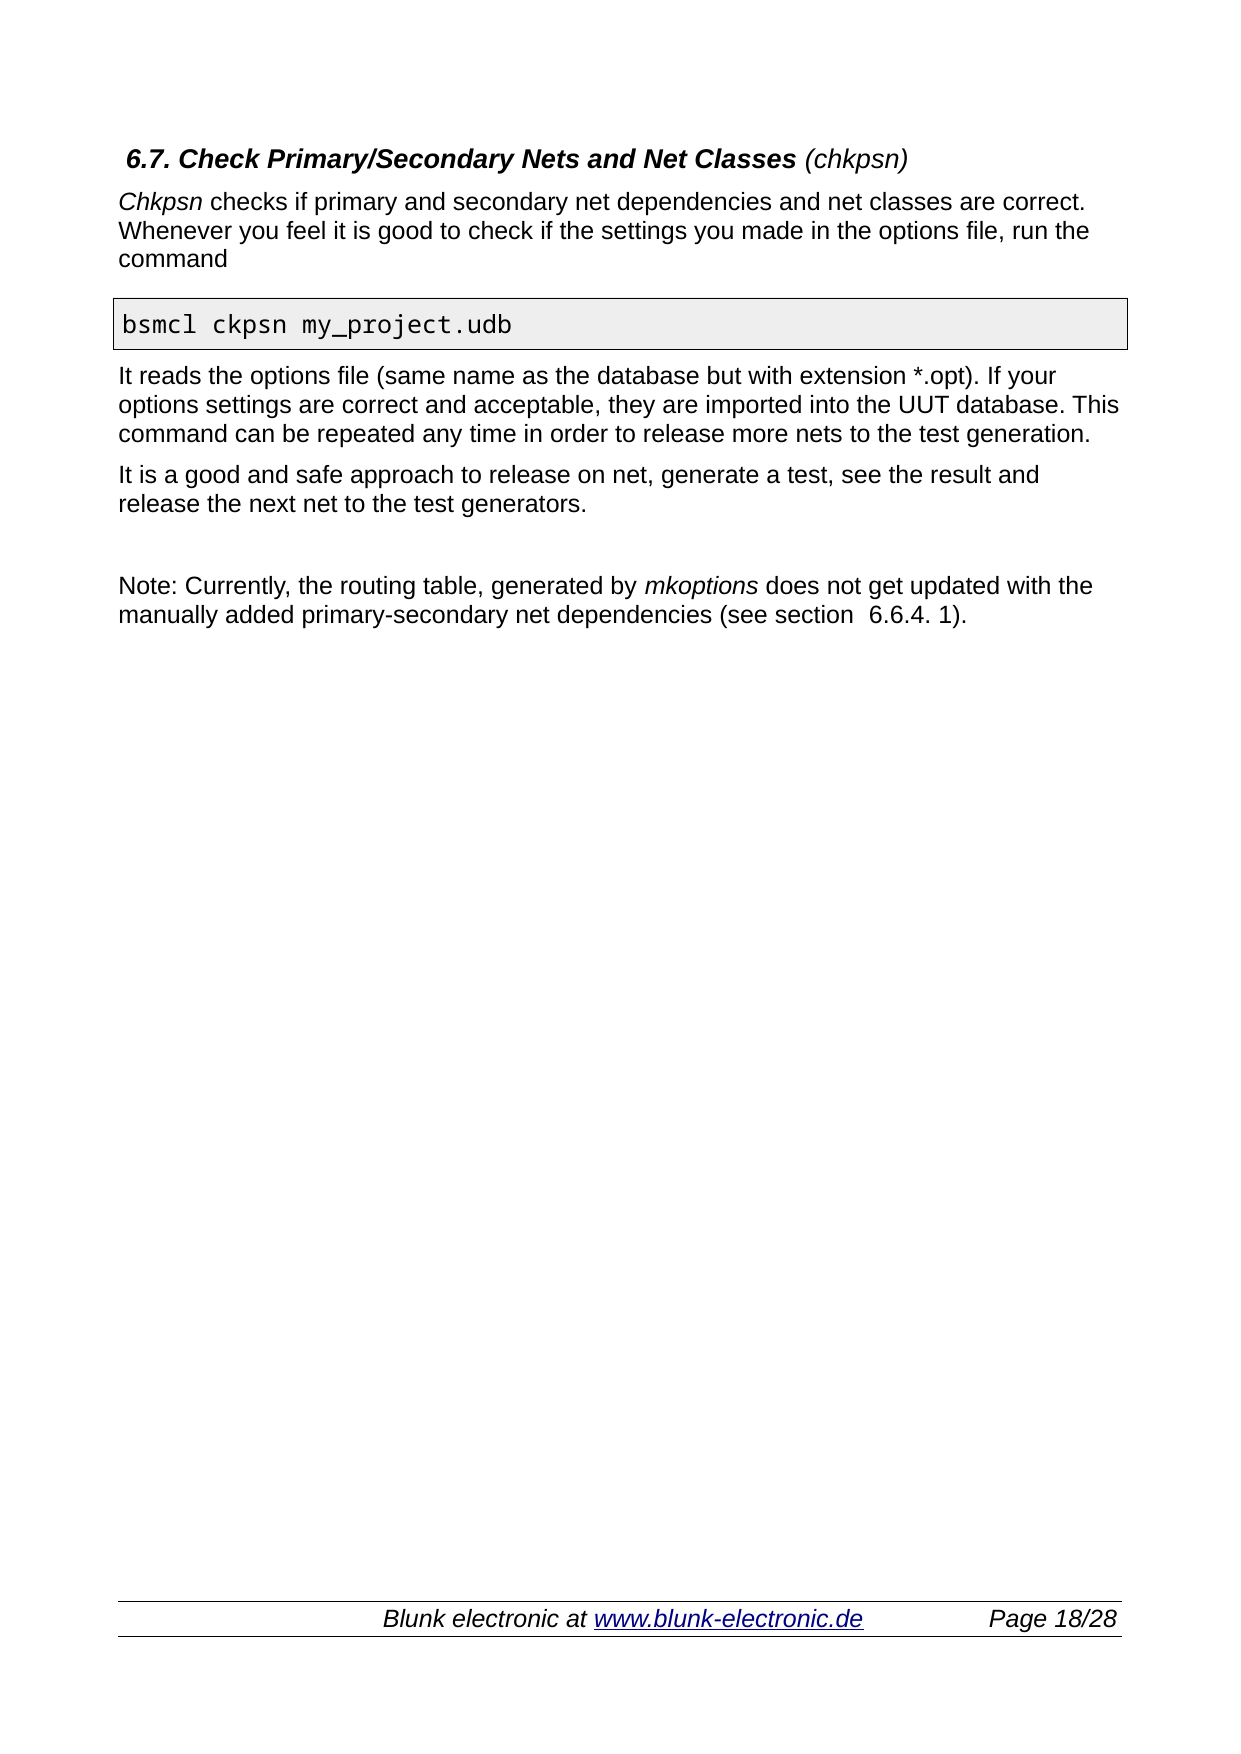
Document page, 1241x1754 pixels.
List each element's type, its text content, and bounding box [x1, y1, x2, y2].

text bsmcl ckpsn my_project.udb [122, 306, 1118, 341]
subtitle Check Primary/Secondary Nets and Net Classes (chkpsn) [118, 143, 1122, 174]
text It reads the options file (same name as the database but with extension *.opt). If your options settings are correct and acceptable, they are imported into the UUT database. This command can be repeated any time in order to release more nets to the test generation. [118, 350, 1122, 448]
text [118, 286, 1122, 297]
text Note: Currently, the routing table, generated by mkoptions does not get updated with the manually added primary-secondary net dependencies (see section 6.6.4.1). [118, 571, 1122, 629]
text It is a good and safe approach to release on net, generate a test, see the result and release the next net to the test generators. [118, 460, 1122, 518]
text Chkpsn checks if primary and secondary net dependencies and net classes are correct. Whenever you feel it is good to check if the settings you made in the options file, run the command [118, 187, 1122, 273]
